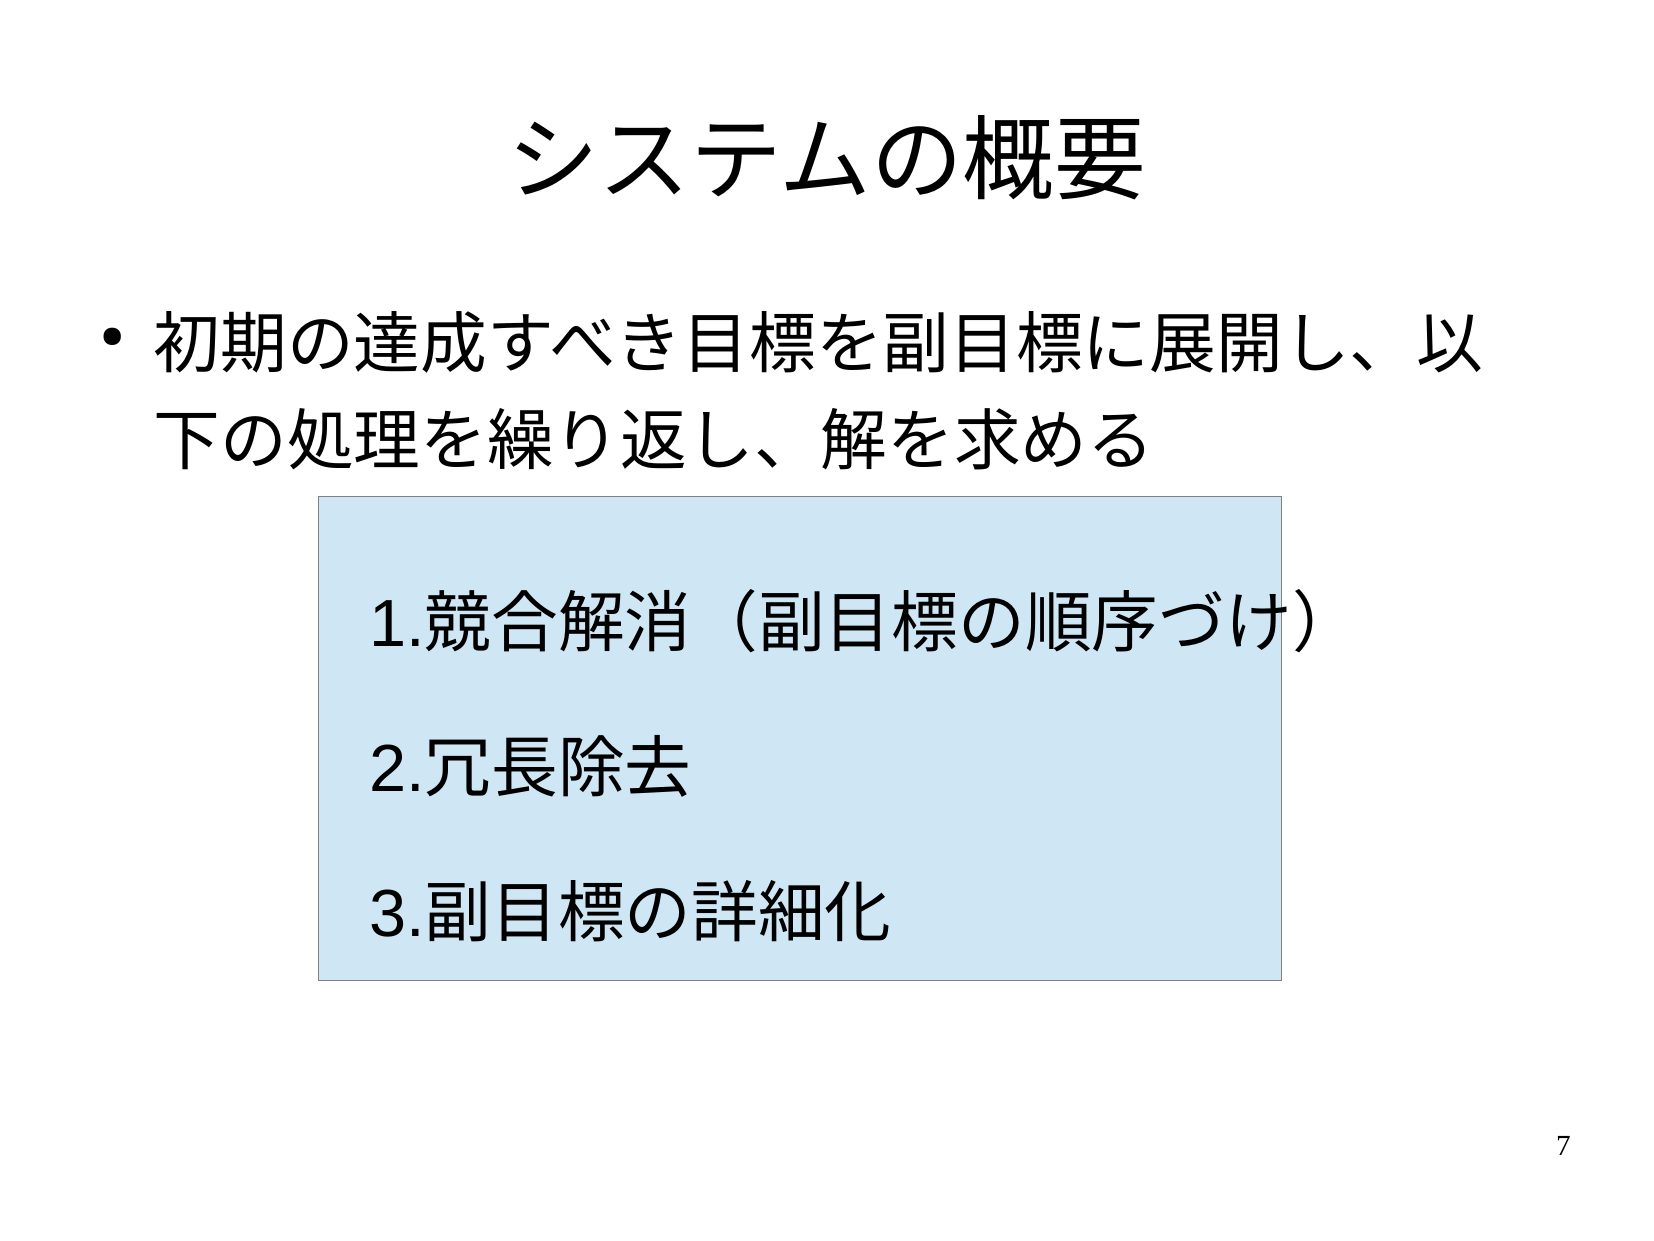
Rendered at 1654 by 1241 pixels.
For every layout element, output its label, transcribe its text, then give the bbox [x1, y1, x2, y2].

title システムの概要 [82, 49, 1571, 257]
list 初期の達成すべき目標を副目標に展開し、以下の処理を繰り返し、解を求める [82, 290, 1538, 1010]
text_box 1.競合解消（副目標の順序づけ） 2.冗長除去 3.副目標の詳細化 [318, 496, 1282, 981]
